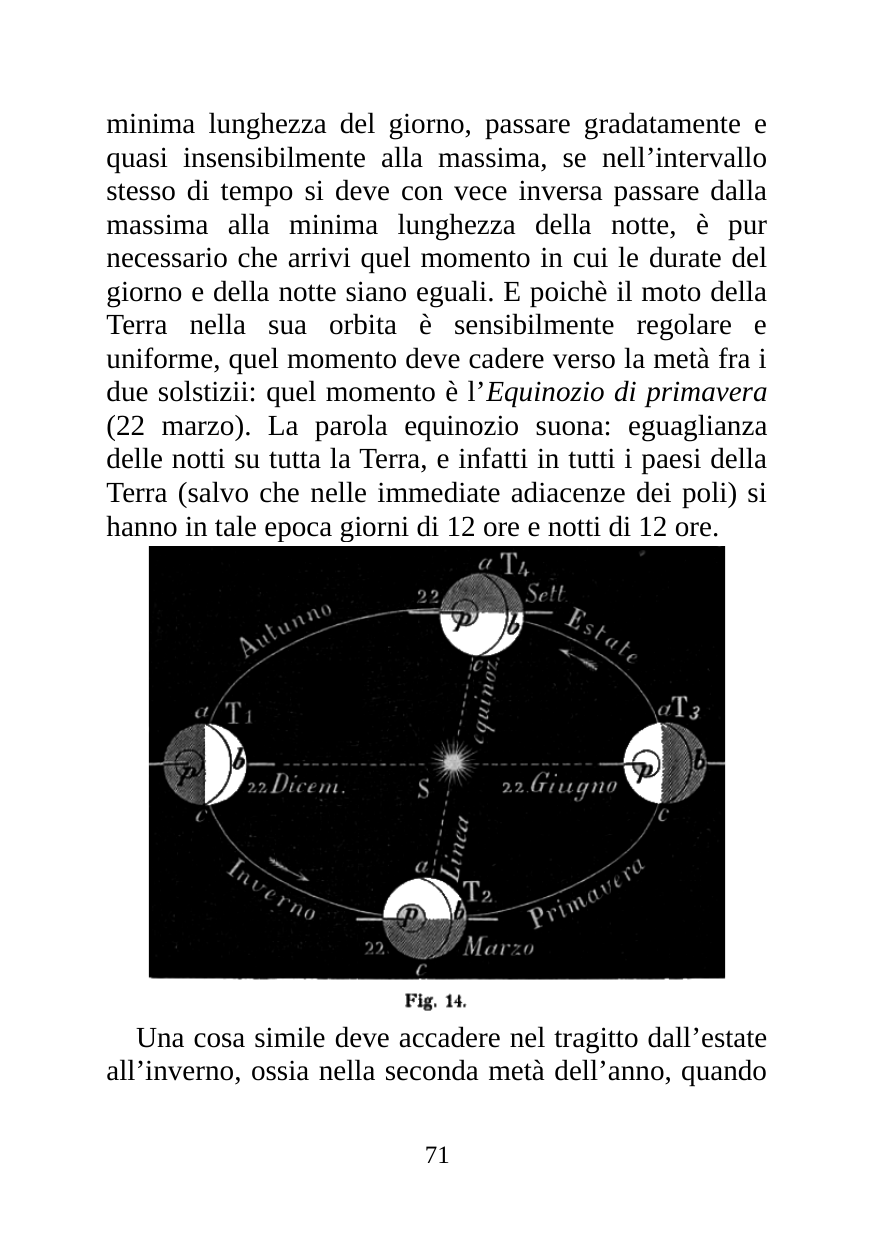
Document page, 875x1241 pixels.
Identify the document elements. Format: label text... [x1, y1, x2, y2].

text minima lunghezza del giorno, passare gradatamente e quasi insensibilmente alla massima, se nell’intervallo stesso di tempo si deve con vece inversa passare dalla massima alla minima lunghezza della notte, è pur necessario che arrivi quel momento in cui le durate del giorno e della notte siano eguali. E poichè il moto della Terra nella sua orbita è sensibilmente regolare e uniforme, quel momento deve cadere verso la metà fra i due solstizii: quel momento è l’Equinozio di primavera (22 marzo). La parola equinozio suona: eguaglianza delle notti su tutta la Terra, e infatti in tutti i paesi della Terra (salvo che nelle immediate adiacenze dei poli) si hanno in tale epoca giorni di 12 ore e notti di 12 ore. [106, 106, 768, 542]
text Una cosa simile deve accadere nel tragitto dall’estate all’inverno, ossia nella seconda metà dell’anno, quando [106, 1016, 768, 1087]
picture [148, 546, 725, 1016]
